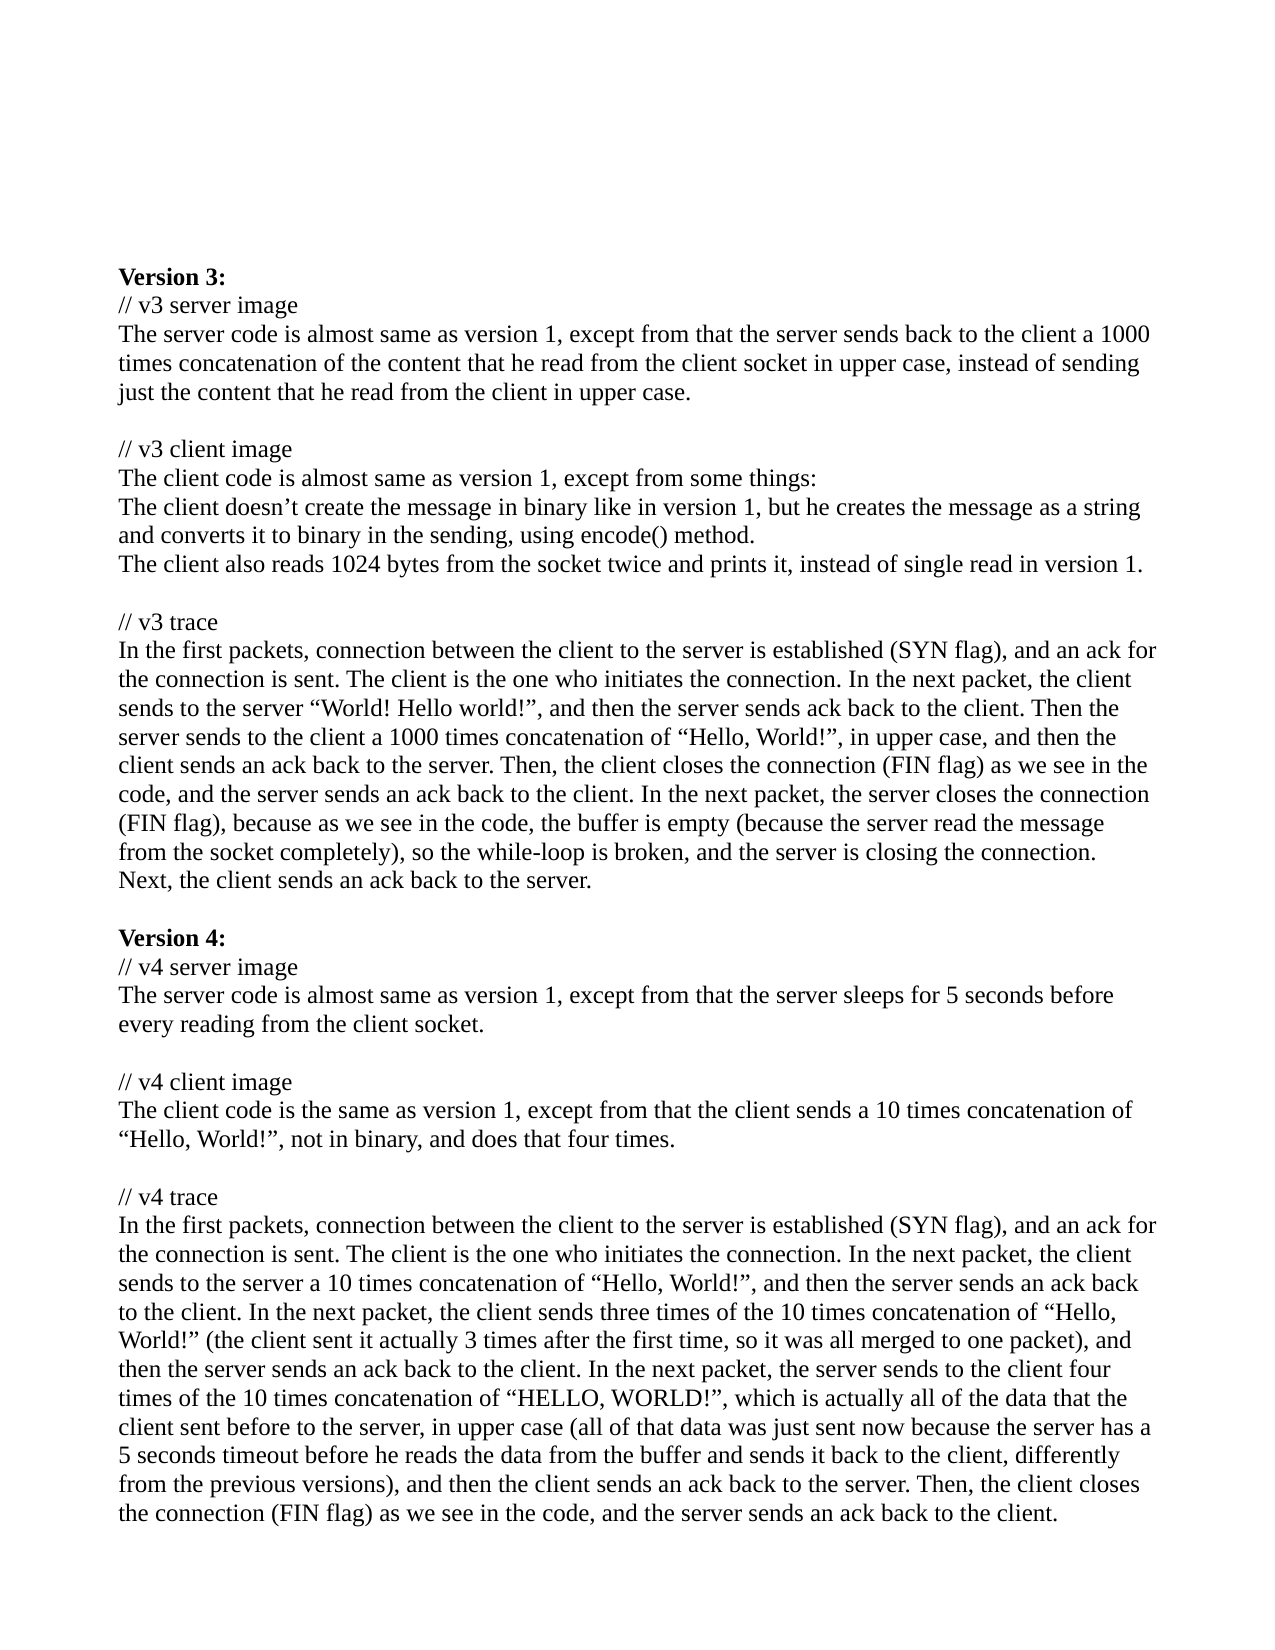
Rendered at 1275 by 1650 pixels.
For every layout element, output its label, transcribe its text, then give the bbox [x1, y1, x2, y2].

text // v3 trace [118, 607, 1157, 636]
text The client code is the same as version 1, except from that the client sends a 10 times concatenation of “Hello, World!”, not in binary, and does that four times. [118, 1096, 1157, 1153]
text The client doesn’t create the message in binary like in version 1, but he creates the message as a string and converts it to binary in the sending, using encode() method. [118, 492, 1157, 549]
text // v4 client image [118, 1067, 1157, 1096]
text In the first packets, connection between the client to the server is established (SYN flag), and an ack for the connection is sent. The client is the one who initiates the connection. In the next packet, the client sends to the server “World! Hello world!”, and then the server sends ack back to the client. Then the server sends to the client a 1000 times concatenation of “Hello, World!”, in upper case, and then the client sends an ack back to the server. Then, the client closes the connection (FIN flag) as we see in the code, and the server sends an ack back to the client. In the next packet, the server closes the connection (FIN flag), because as we see in the code, the buffer is empty (because the server read the message from the socket completely), so the while-loop is broken, and the server is closing the connection. Next, the client sends an ack back to the server. [118, 636, 1157, 894]
text In the first packets, connection between the client to the server is established (SYN flag), and an ack for the connection is sent. The client is the one who initiates the connection. In the next packet, the client sends to the server a 10 times concatenation of “Hello, World!”, and then the server sends an ack back to the client. In the next packet, the client sends three times of the 10 times concatenation of “Hello, World!” (the client sent it actually 3 times after the first time, so it was all merged to one packet), and then the server sends an ack back to the client. In the next packet, the server sends to the client four times of the 10 times concatenation of “HELLO, WORLD!”, which is actually all of the data that the client sent before to the server, in upper case (all of that data was just sent now because the server has a 5 seconds timeout before he reads the data from the buffer and sends it back to the client, differently from the previous versions), and then the client sends an ack back to the server. Then, the client closes the connection (FIN flag) as we see in the code, and the server sends an ack back to the client. [118, 1211, 1157, 1527]
text The server code is almost same as version 1, except from that the server sleeps for 5 seconds before every reading from the client socket. [118, 981, 1157, 1038]
text // v3 server image [118, 291, 1157, 319]
text // v4 trace [118, 1182, 1157, 1211]
text // v3 client image [118, 434, 1157, 463]
text Version 3: [118, 262, 1157, 291]
text The client also reads 1024 bytes from the socket twice and prints it, instead of single read in version 1. [118, 549, 1157, 578]
text The client code is almost same as version 1, except from some things: [118, 463, 1157, 492]
text The server code is almost same as version 1, except from that the server sends back to the client a 1000 times concatenation of the content that he read from the client socket in upper case, instead of sending just the content that he read from the client in upper case. [118, 319, 1157, 406]
text Version 4: [118, 923, 1157, 952]
text // v4 server image [118, 952, 1157, 981]
